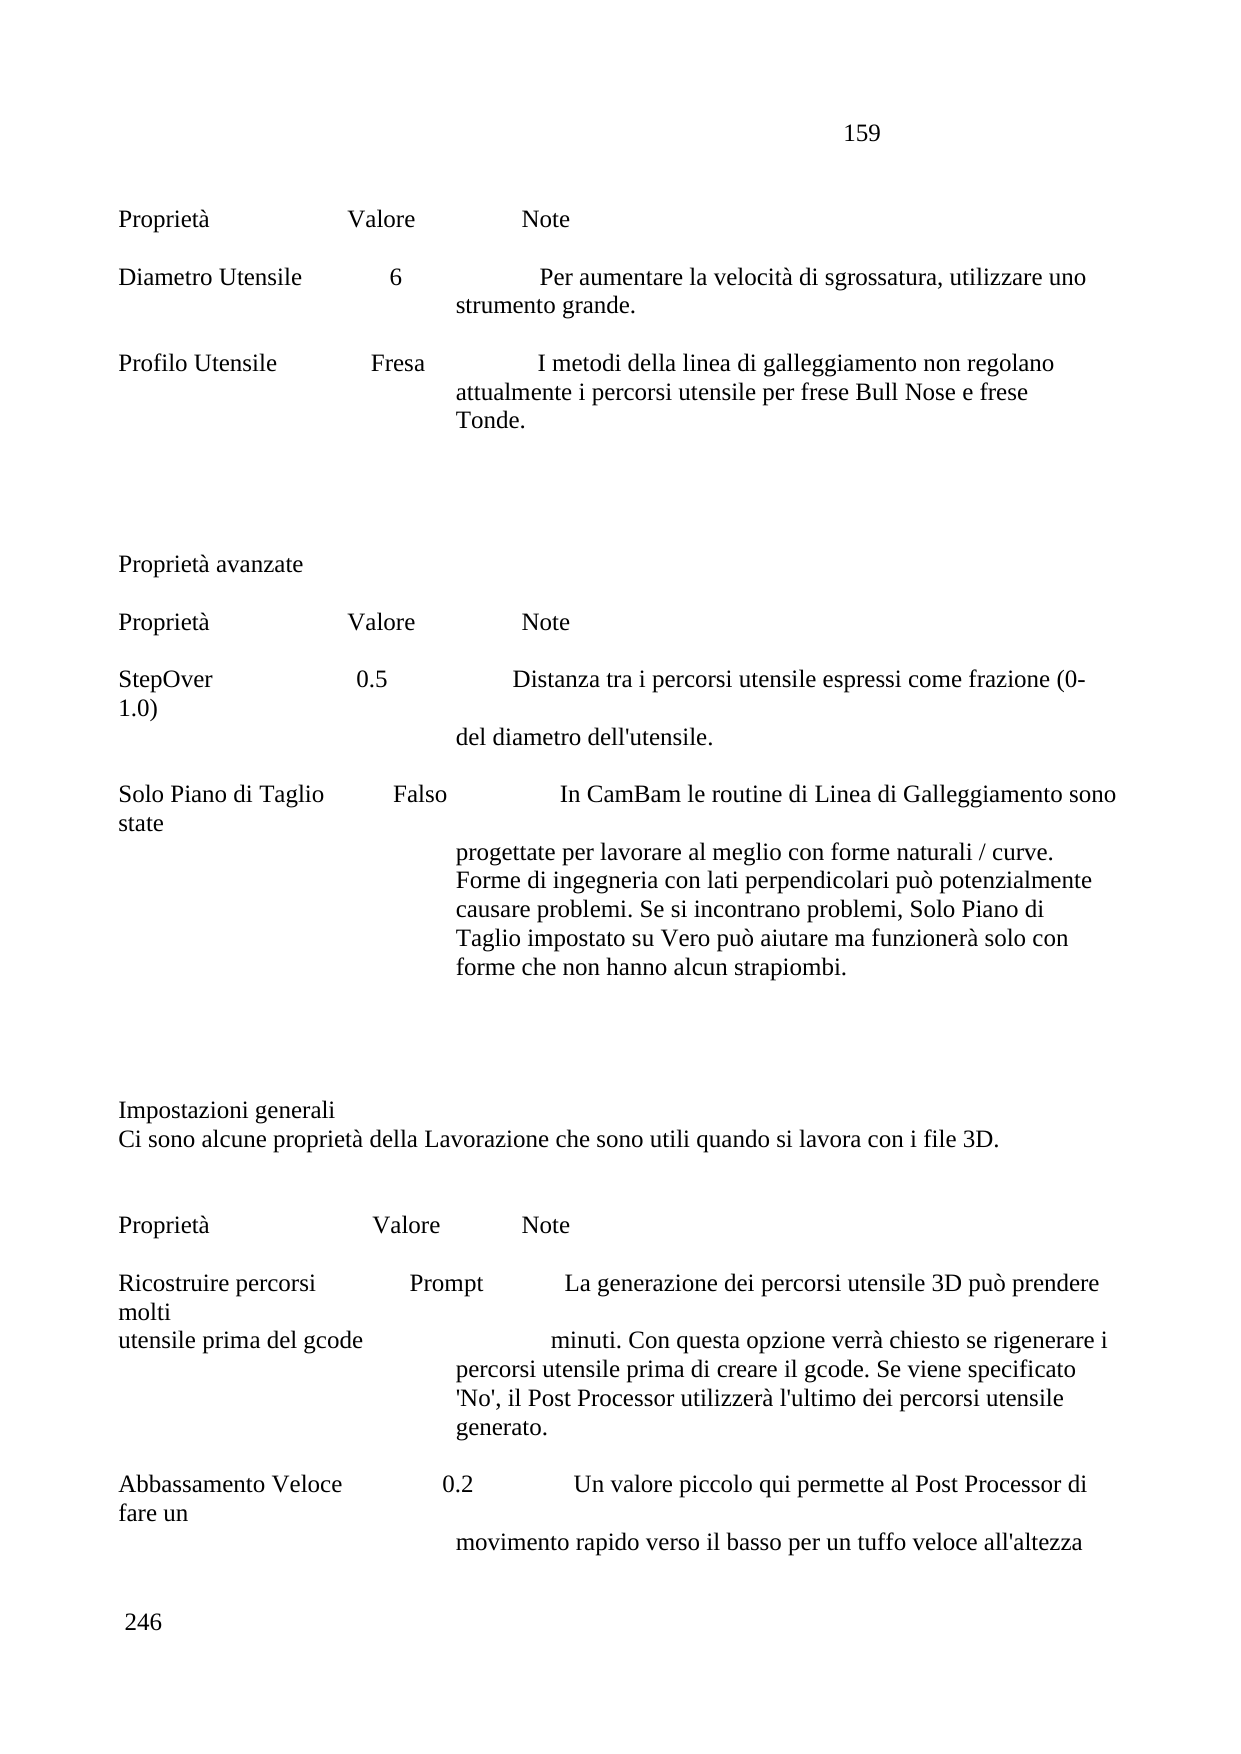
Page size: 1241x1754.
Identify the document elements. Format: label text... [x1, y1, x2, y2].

text Proprietà Valore Note [118, 1211, 1122, 1239]
text causare problemi. Se si incontrano problemi, Solo Piano di [118, 894, 1122, 923]
text 159 [118, 118, 1122, 147]
text del diametro dell'utensile. [118, 722, 1122, 751]
text Ci sono alcune proprietà della Lavorazione che sono utili quando si lavora con i file 3D. [118, 1124, 1122, 1153]
text utensile prima del gcode minuti. Con questa opzione verrà chiesto se rigenerare i [118, 1326, 1122, 1354]
text Tonde. [118, 406, 1122, 434]
text Forme di ingegneria con lati perpendicolari può potenzialmente [118, 866, 1122, 894]
text Abbassamento Veloce 0.2 Un valore piccolo qui permette al Post Processor di fare un [118, 1469, 1122, 1527]
text Ricostruire percorsi Prompt La generazione dei percorsi utensile 3D può prendere molti [118, 1268, 1122, 1326]
text Proprietà avanzate [118, 549, 1122, 578]
text forme che non hanno alcun strapiombi. [118, 952, 1122, 981]
text StepOver 0.5 Distanza tra i percorsi utensile espressi come frazione (0-1.0) [118, 664, 1122, 722]
text Proprietà Valore Note [118, 607, 1122, 636]
text progettate per lavorare al meglio con forme naturali / curve. [118, 837, 1122, 866]
text Diametro Utensile 6 Per aumentare la velocità di sgrossatura, utilizzare uno [118, 262, 1122, 291]
text generato. [118, 1412, 1122, 1441]
text Profilo Utensile Fresa I metodi della linea di galleggiamento non regolano [118, 348, 1122, 377]
text movimento rapido verso il basso per un tuffo veloce all'altezza [118, 1527, 1122, 1556]
text strumento grande. [118, 291, 1122, 319]
text Solo Piano di Taglio Falso In CamBam le routine di Linea di Galleggiamento sono state [118, 779, 1122, 837]
text Proprietà Valore Note [118, 204, 1122, 233]
text percorsi utensile prima di creare il gcode. Se viene specificato [118, 1354, 1122, 1383]
text 'No', il Post Processor utilizzerà l'ultimo dei percorsi utensile [118, 1383, 1122, 1412]
text attualmente i percorsi utensile per frese Bull Nose e frese [118, 377, 1122, 406]
text Impostazioni generali [118, 1096, 1122, 1124]
text Taglio impostato su Vero può aiutare ma funzionerà solo con [118, 923, 1122, 952]
